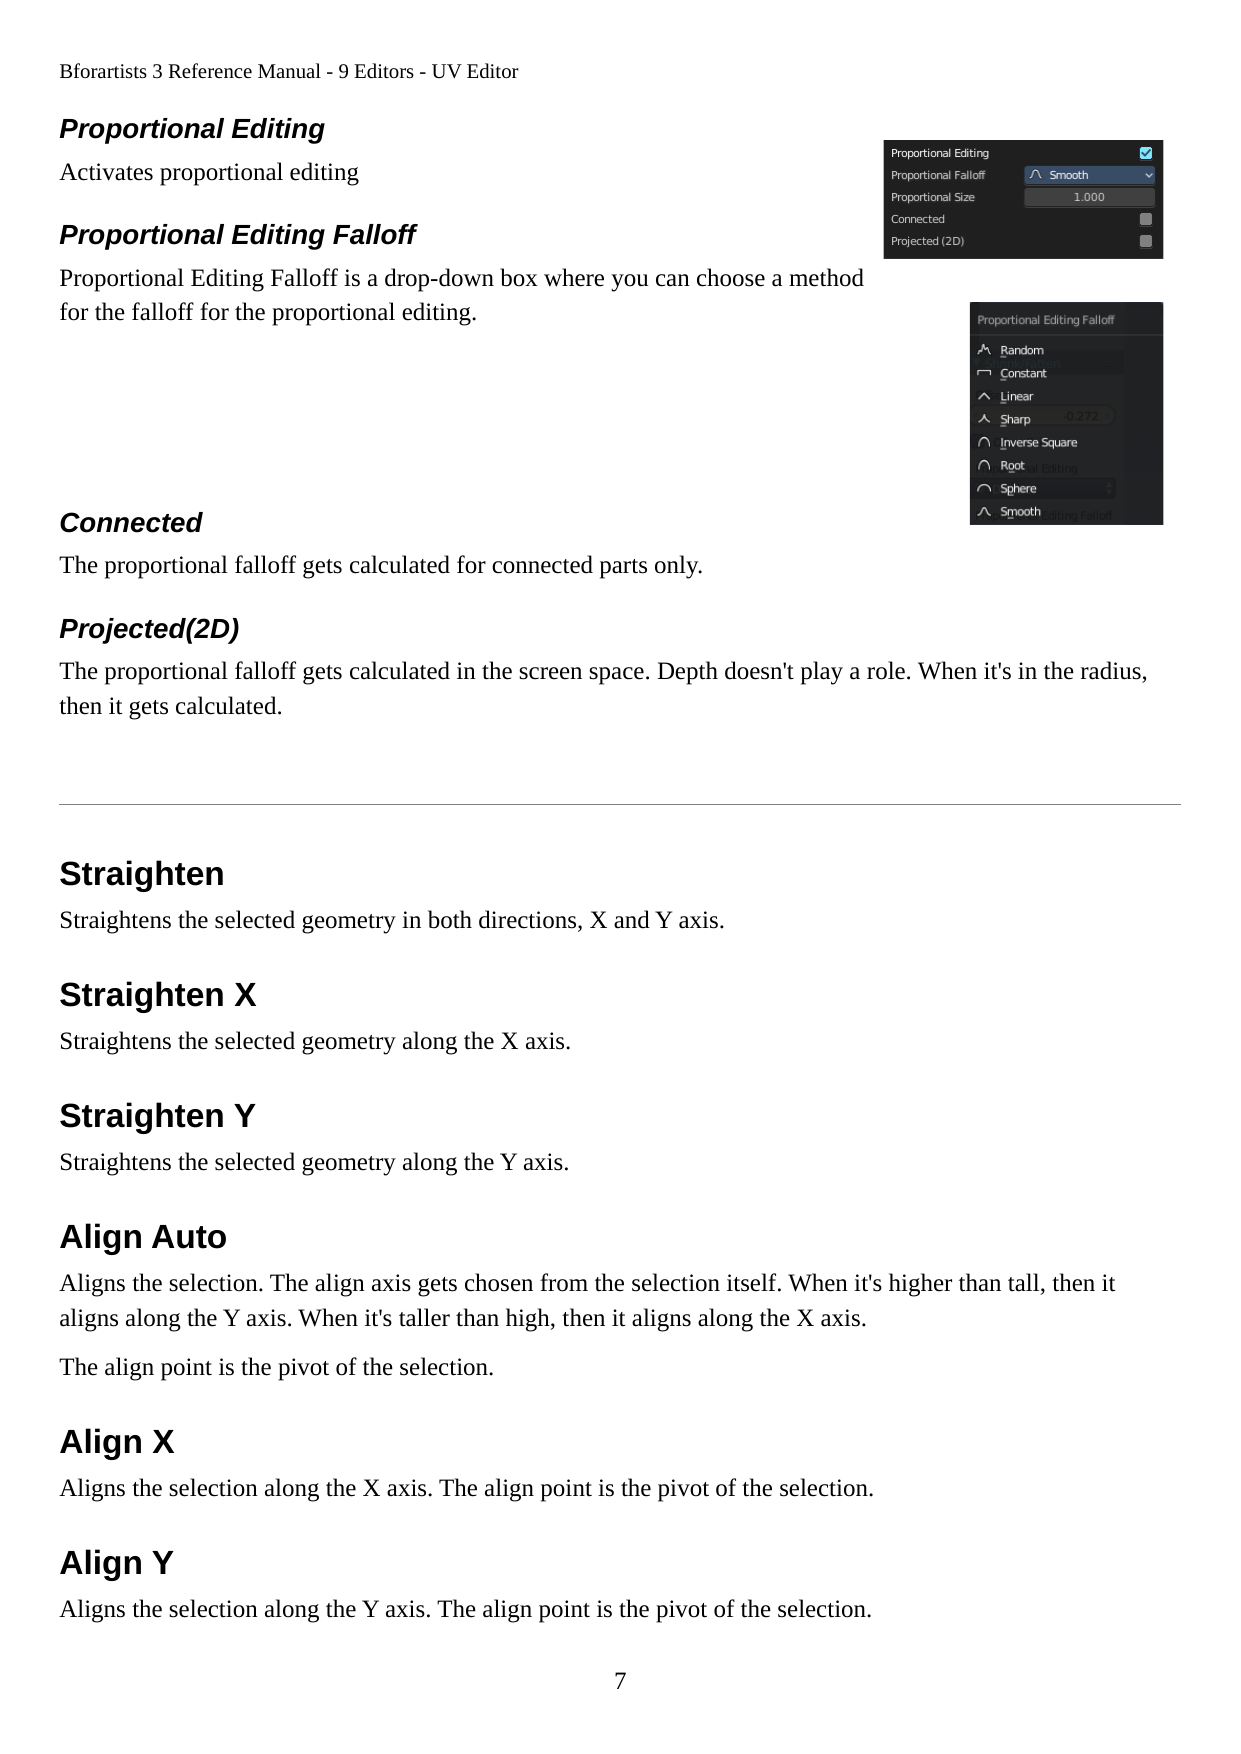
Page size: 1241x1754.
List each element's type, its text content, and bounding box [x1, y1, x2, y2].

subtitle Align X [59, 1422, 1181, 1460]
subtitle Align Y [59, 1543, 1181, 1581]
text Aligns the selection along the Y axis. The align point is the pivot of the selection. [59, 1594, 1181, 1623]
text Aligns the selection along the X axis. The align point is the pivot of the selection. [59, 1473, 1181, 1502]
text The proportional falloff gets calculated for connected parts only. [59, 551, 1181, 579]
picture [883, 140, 1164, 259]
subtitle Projected(2D) [59, 612, 1181, 644]
text Straightens the selected geometry along the Y axis. [59, 1147, 1181, 1176]
subtitle Align Auto [59, 1217, 1181, 1256]
subtitle Connected [59, 506, 1181, 538]
text Activates proportional editing [59, 157, 883, 186]
text Straightens the selected geometry in both directions, X and Y axis. [59, 905, 1181, 934]
text Proportional Editing Falloff is a drop-down box where you can choose a method for the falloff for the proportional editing. [59, 263, 1181, 326]
text Straightens the selected geometry along the X axis. [59, 1026, 1181, 1055]
picture [969, 302, 1164, 525]
text The proportional falloff gets calculated in the screen space. Depth doesn't play a role. When it's in the radius, then it gets calculated. [59, 656, 1181, 720]
subtitle Straighten [59, 854, 1181, 893]
subtitle Straighten Y [59, 1096, 1181, 1135]
subtitle Straighten X [59, 975, 1181, 1014]
text Aligns the selection. The align axis gets chosen from the selection itself. When it's higher than tall, then it aligns along the Y axis. When it's taller than high, then it aligns along the X axis. [59, 1268, 1181, 1332]
subtitle Proportional Editing Falloff [59, 218, 883, 250]
text The align point is the pivot of the selection. [59, 1352, 1181, 1381]
subtitle Proportional Editing [59, 113, 1181, 144]
